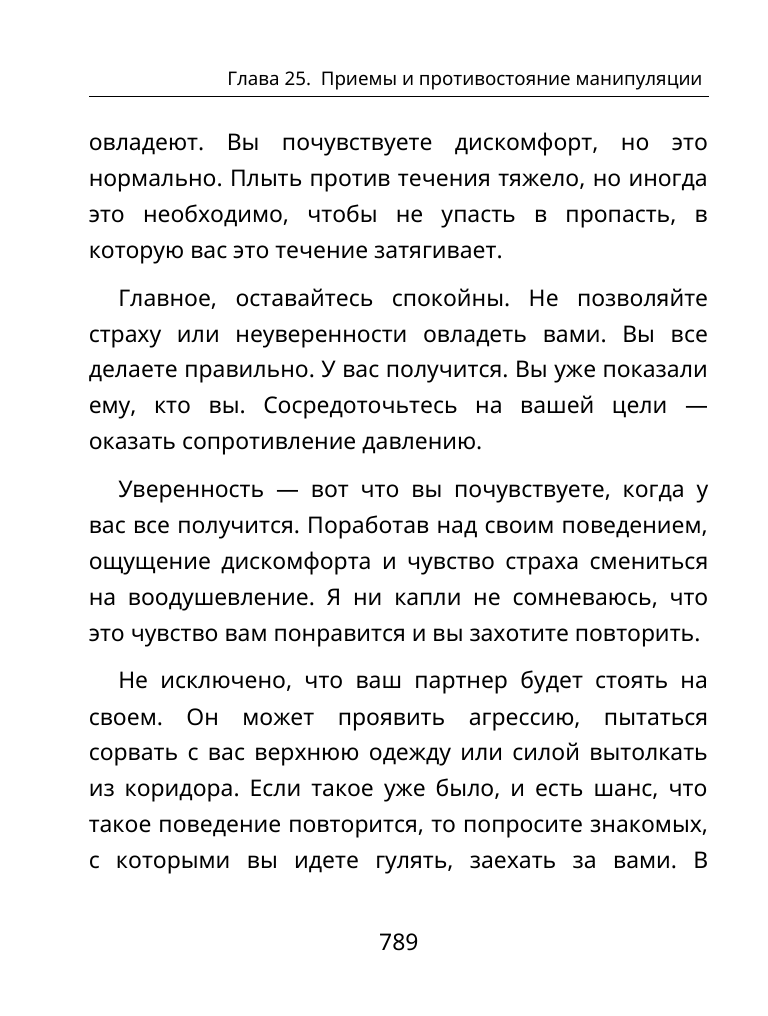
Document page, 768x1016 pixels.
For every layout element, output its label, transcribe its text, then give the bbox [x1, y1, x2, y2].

text овладеют. Вы почувствуете дискомфорт, но это нормально. Плыть против течения тяжело, но иногда это необходимо, чтобы не упасть в пропасть, в которую вас это течение затягивает. [88, 126, 709, 265]
text Главное, оставайтесь спокойны. Не позволяйте страху или неуверенности овладеть вами. Вы все делаете правильно. У вас получится. Вы уже показали ему, кто вы. Сосредоточьтесь на вашей цели — оказать сопротивление давлению. [88, 282, 709, 457]
text Не исключено, что ваш партнер будет стоять на своем. Он может проявить агрессию, пытаться сорвать с вас верхнюю одежду или силой вытолкать из коридора. Если такое уже было, и есть шанс, что такое поведение повторится, то попросите знакомых, с которыми вы идете гулять, заехать за вами. В [88, 664, 709, 875]
text Уверенность — вот что вы почувствуете, когда у вас все получится. Поработав над своим поведением, ощущение дискомфорта и чувство страха смениться на воодушевление. Я ни капли не сомневаюсь, что это чувство вам понравится и вы захотите повторить. [88, 473, 709, 648]
